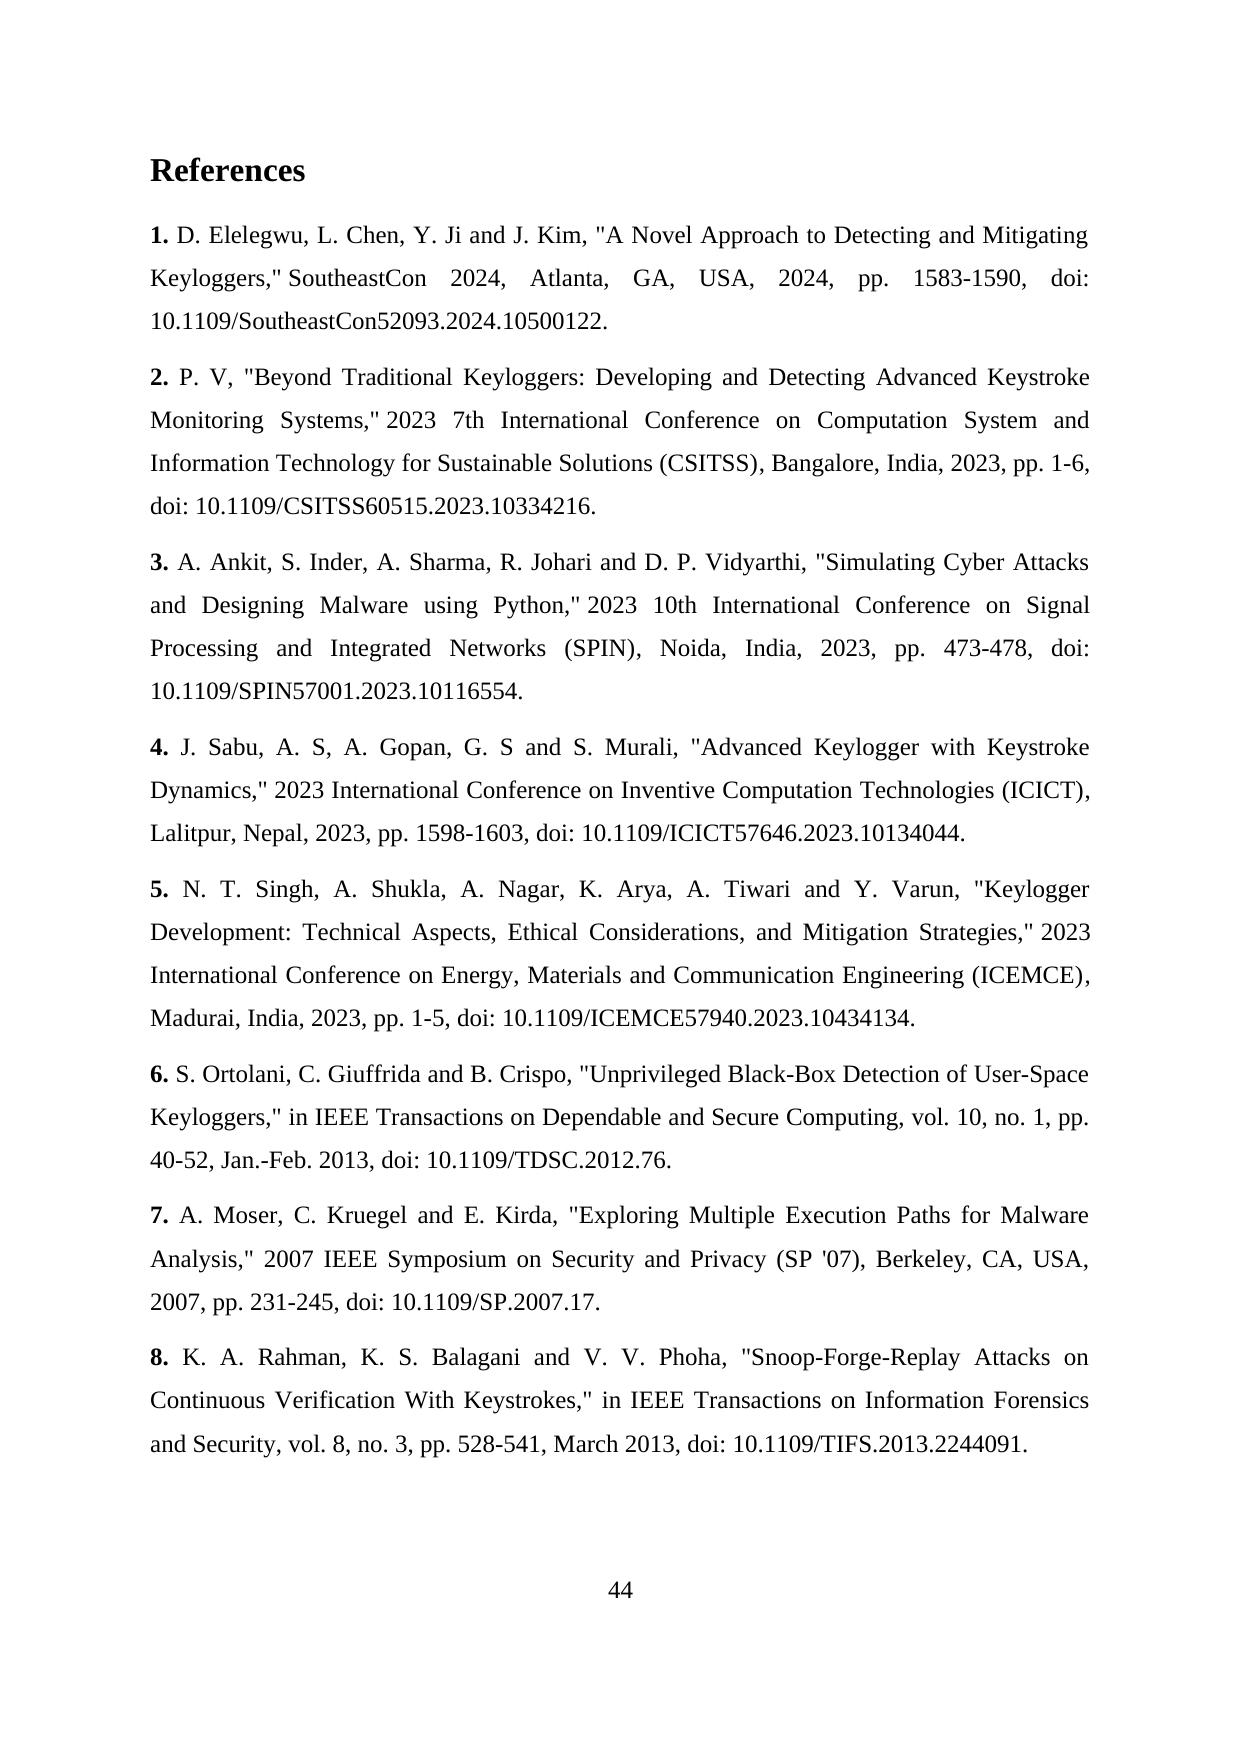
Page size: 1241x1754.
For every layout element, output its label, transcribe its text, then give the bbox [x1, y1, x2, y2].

text 8. K. A. Rahman, K. S. Balagani and V. V. Phoha, "Snoop-Forge-Replay Attacks on Continuous Verification With Keystrokes," in IEEE Transactions on Information Forensics and Security, vol. 8, no. 3, pp. 528-541, March 2013, doi: 10.1109/TIFS.2013.2244091. [150, 1342, 1091, 1457]
text 6. S. Ortolani, C. Giuffrida and B. Crispo, "Unprivileged Black-Box Detection of User-Space Keyloggers," in IEEE Transactions on Dependable and Secure Computing, vol. 10, no. 1, pp. 40-52, Jan.-Feb. 2013, doi: 10.1109/TDSC.2012.76. [150, 1059, 1091, 1174]
text 3. A. Ankit, S. Inder, A. Sharma, R. Johari and D. P. Vidyarthi, "Simulating Cyber Attacks and Designing Malware using Python," 2023 10th International Conference on Signal Processing and Integrated Networks (SPIN), Noida, India, 2023, pp. 473-478, doi: 10.1109/SPIN57001.2023.10116554. [150, 547, 1091, 705]
text 7. A. Moser, C. Kruegel and E. Kirda, "Exploring Multiple Execution Paths for Malware Analysis," 2007 IEEE Symposium on Security and Privacy (SP '07), Berkeley, CA, USA, 2007, pp. 231-245, doi: 10.1109/SP.2007.17. [150, 1201, 1091, 1316]
text 1. D. Elelegwu, L. Chen, Y. Ji and J. Kim, "A Novel Approach to Detecting and Mitigating Keyloggers," SoutheastCon 2024, Atlanta, GA, USA, 2024, pp. 1583-1590, doi: 10.1109/SoutheastCon52093.2024.10500122. [150, 220, 1091, 335]
text 5. N. T. Singh, A. Shukla, A. Nagar, K. Arya, A. Tiwari and Y. Varun, "Keylogger Development: Technical Aspects, Ethical Considerations, and Mitigation Strategies," 2023 International Conference on Energy, Materials and Communication Engineering (ICEMCE), Madurai, India, 2023, pp. 1-5, doi: 10.1109/ICEMCE57940.2023.10434134. [150, 874, 1091, 1032]
text 4. J. Sabu, A. S, A. Gopan, G. S and S. Murali, "Advanced Keylogger with Keystroke Dynamics," 2023 International Conference on Inventive Computation Technologies (ICICT), Lalitpur, Nepal, 2023, pp. 1598-1603, doi: 10.1109/ICICT57646.2023.10134044. [150, 732, 1091, 847]
text 2. P. V, "Beyond Traditional Keyloggers: Developing and Detecting Advanced Keystroke Monitoring Systems," 2023 7th International Conference on Computation System and Information Technology for Sustainable Solutions (CSITSS), Bangalore, India, 2023, pp. 1-6, doi: 10.1109/CSITSS60515.2023.10334216. [150, 362, 1091, 520]
text References [150, 150, 1091, 188]
